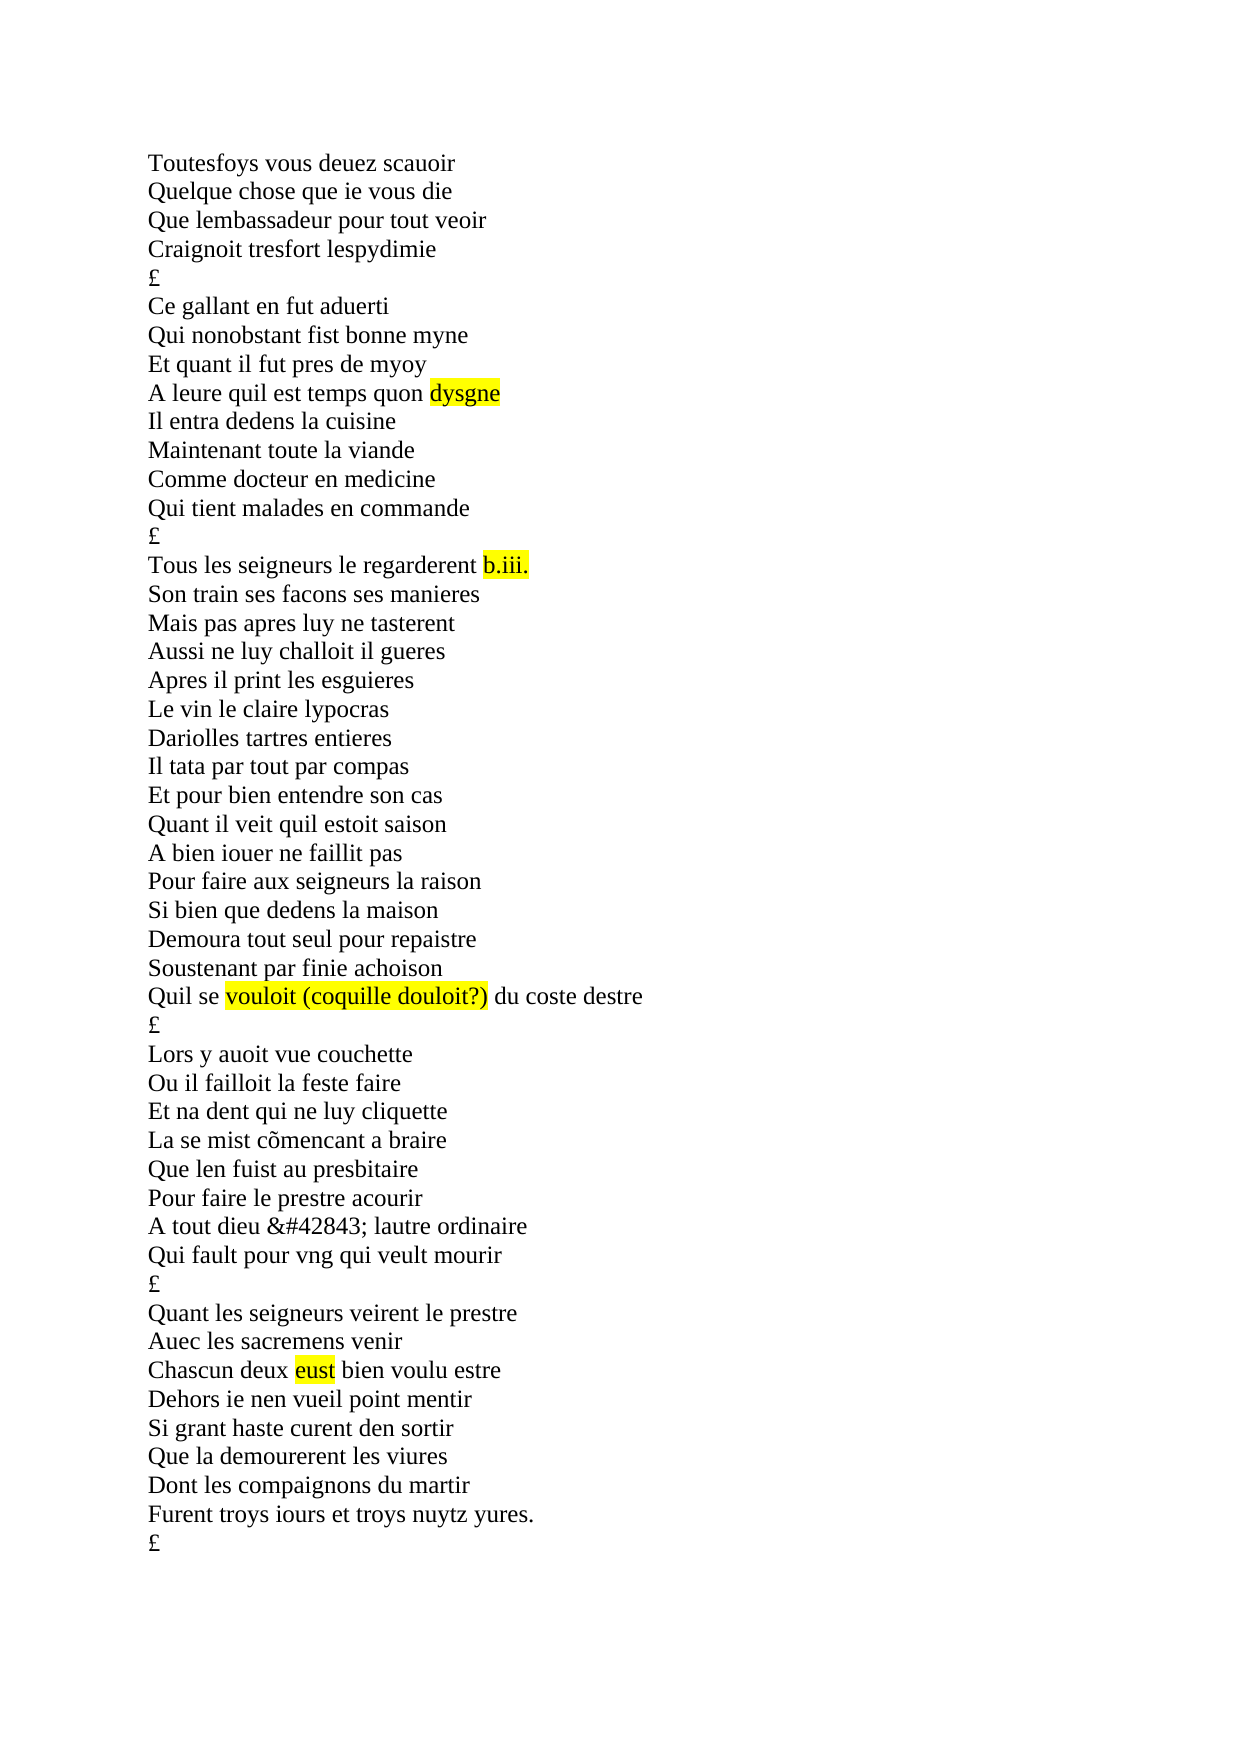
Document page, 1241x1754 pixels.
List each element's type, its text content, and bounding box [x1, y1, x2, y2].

text Toutesfoys vous deuez scauoir Quelque chose que ie vous die Que lembassadeur pour tout veoir Craignoit tresfort lespydimie [148, 148, 1093, 263]
text £ [148, 1528, 1093, 1556]
text £ [148, 1010, 1093, 1039]
text Quant les seigneurs veirent le prestre Auec les sacremens venir Chascun deux eust bien voulu estre Dehors ie nen vueil point mentir Si grant haste curent den sortir Que la demourerent les viures Dont les compaignons du martir Furent troys iours et troys nuytz yures. [148, 1298, 1093, 1528]
text Lors y auoit vue couchette Ou il failloit la feste faire Et na dent qui ne luy cliquette La se mist cõmencant a braire Que len fuist au presbitaire Pour faire le prestre acourir A tout dieu &#42843; lautre ordinaire Qui fault pour vng qui veult mourir [148, 1039, 1093, 1269]
text £ [148, 521, 1093, 550]
text £ [148, 263, 1093, 291]
text Ce gallant en fut aduerti Qui nonobstant fist bonne myne Et quant il fut pres de myoy A leure quil est temps quon dysgne Il entra dedens la cuisine Maintenant toute la viande Comme docteur en medicine Qui tient malades en commande [148, 291, 1093, 521]
text Tous les seigneurs le regarderent b.iii. Son train ses facons ses manieres Mais pas apres luy ne tasterent Aussi ne luy challoit il gueres Apres il print les esguieres Le vin le claire lypocras Dariolles tartres entieres Il tata par tout par compas Et pour bien entendre son cas Quant il veit quil estoit saison A bien iouer ne faillit pas Pour faire aux seigneurs la raison Si bien que dedens la maison Demoura tout seul pour repaistre Soustenant par finie achoison Quil se vouloit (coquille douloit?) du coste destre [148, 550, 1093, 1010]
text £ [148, 1269, 1093, 1298]
